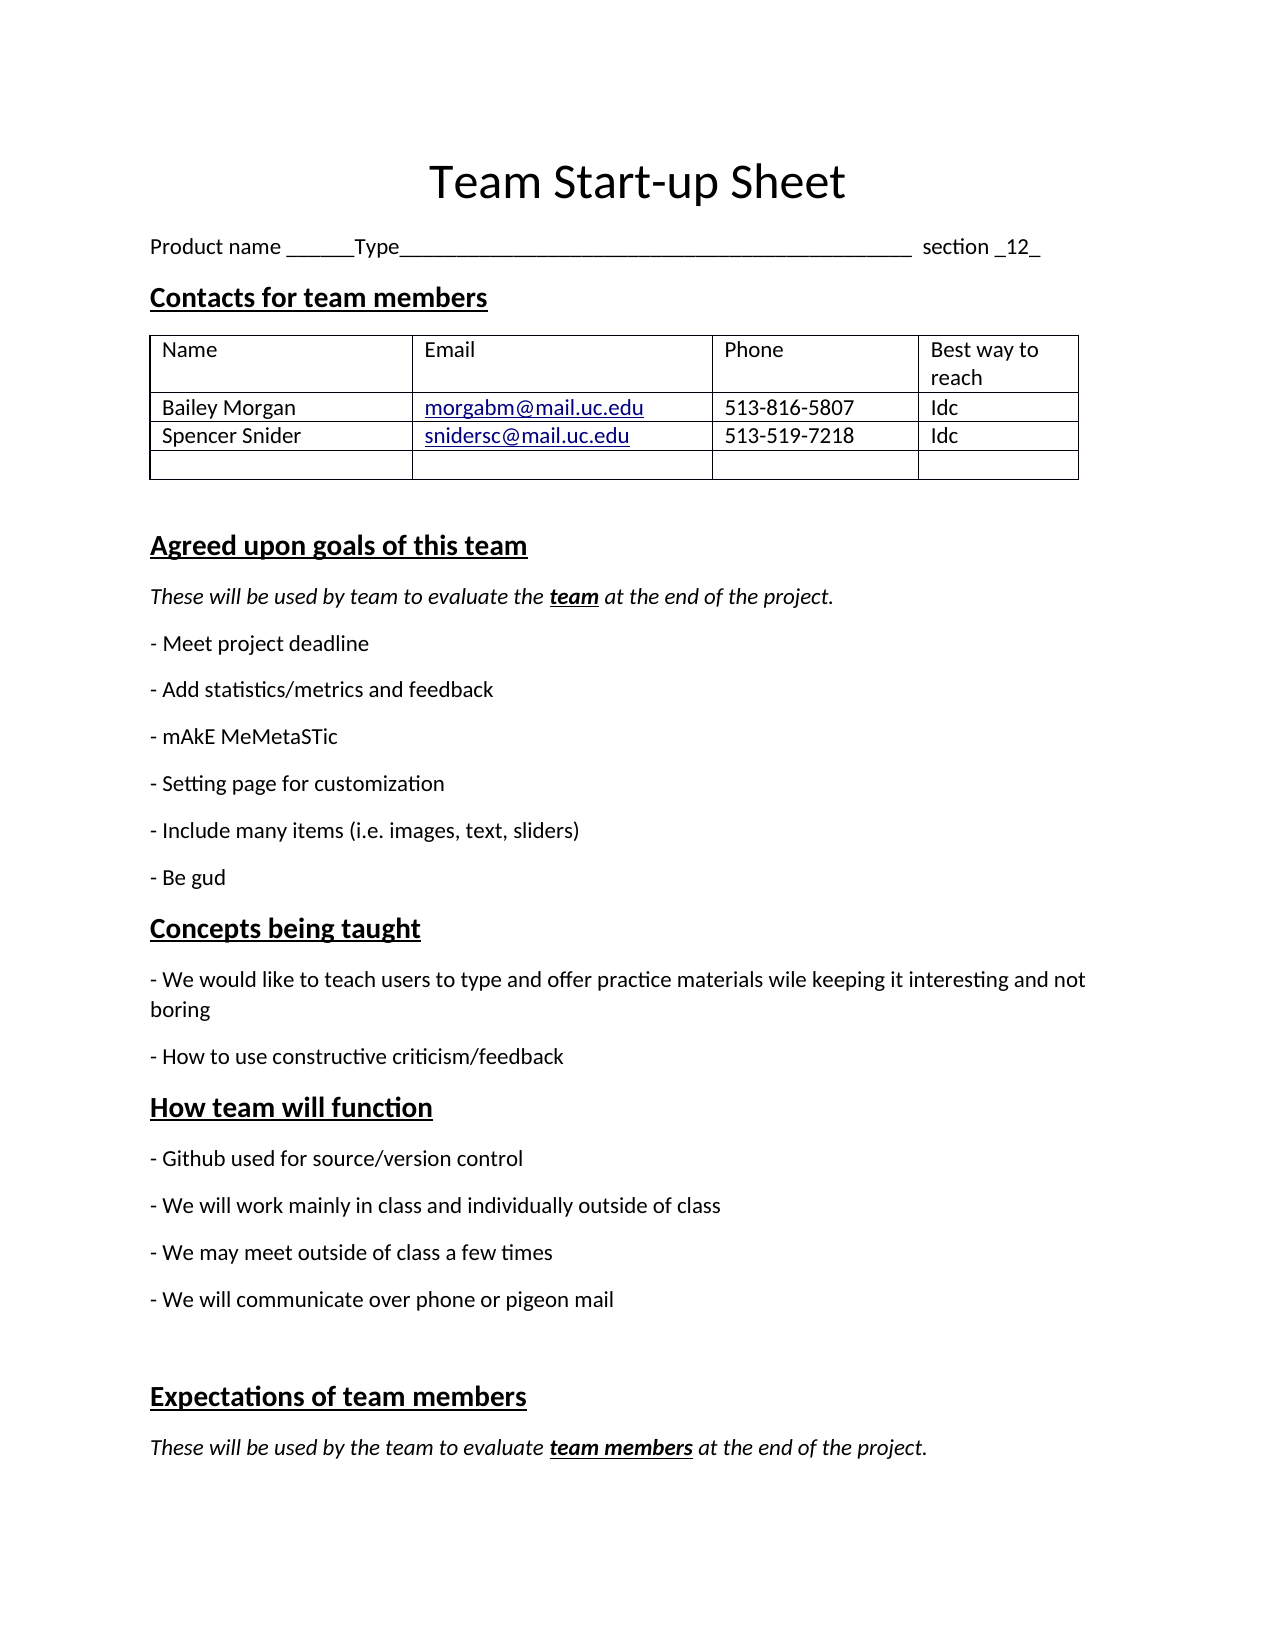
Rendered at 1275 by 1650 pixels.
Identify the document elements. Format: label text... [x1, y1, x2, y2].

table_cell snidersc@mail.uc.edu [413, 422, 712, 450]
text - We may meet outside of class a few times [150, 1238, 1125, 1266]
text - We will communicate over phone or pigeon mail [150, 1285, 1125, 1313]
table_cell 513-816-5807 [713, 393, 918, 421]
table_cell [413, 451, 712, 479]
table_cell [919, 451, 1078, 479]
text These will be used by team to evaluate the team at the end of the project. [150, 582, 1125, 610]
table_header Phone [713, 336, 918, 392]
table_cell Spencer Snider [151, 422, 412, 450]
text Agreed upon goals of this team [150, 527, 1125, 562]
table_cell [151, 451, 412, 479]
table_cell [713, 451, 918, 479]
table_cell Idc [919, 393, 1078, 421]
text Product name ______Type_____________________________________________ section _12_ [150, 232, 1125, 261]
table_cell morgabm@mail.uc.edu [413, 393, 712, 421]
text - Meet project deadline [150, 629, 1125, 657]
table_header Name [151, 336, 412, 392]
table_cell Idc [919, 422, 1078, 450]
table_header Best way to reach [919, 336, 1078, 392]
text How team will function [150, 1089, 1125, 1124]
table_cell 513-519-7218 [713, 422, 918, 450]
text - Add statistics/metrics and feedback [150, 676, 1125, 703]
text - Include many items (i.e. images, text, sliders) [150, 816, 1125, 844]
text Contacts for team members [150, 279, 1125, 315]
table_header Email [413, 336, 712, 392]
text - mAkE MeMetaSTic [150, 722, 1125, 750]
text Expectations of team members [150, 1378, 1125, 1414]
text Concepts being taught [150, 910, 1125, 946]
text - We would like to teach users to type and offer practice materials wile keeping it interesting and not boring [150, 965, 1125, 1023]
text - Be gud [150, 863, 1125, 891]
text - How to use constructive criticism/feedback [150, 1042, 1125, 1070]
text - We will work mainly in class and individually outside of class [150, 1191, 1125, 1219]
text - Github used for source/version control [150, 1144, 1125, 1172]
text Team Start-up Sheet [150, 150, 1125, 211]
text These will be used by the team to evaluate team members at the end of the project. [150, 1433, 1125, 1462]
table_cell Bailey Morgan [151, 393, 412, 421]
text - Setting page for customization [150, 769, 1125, 797]
